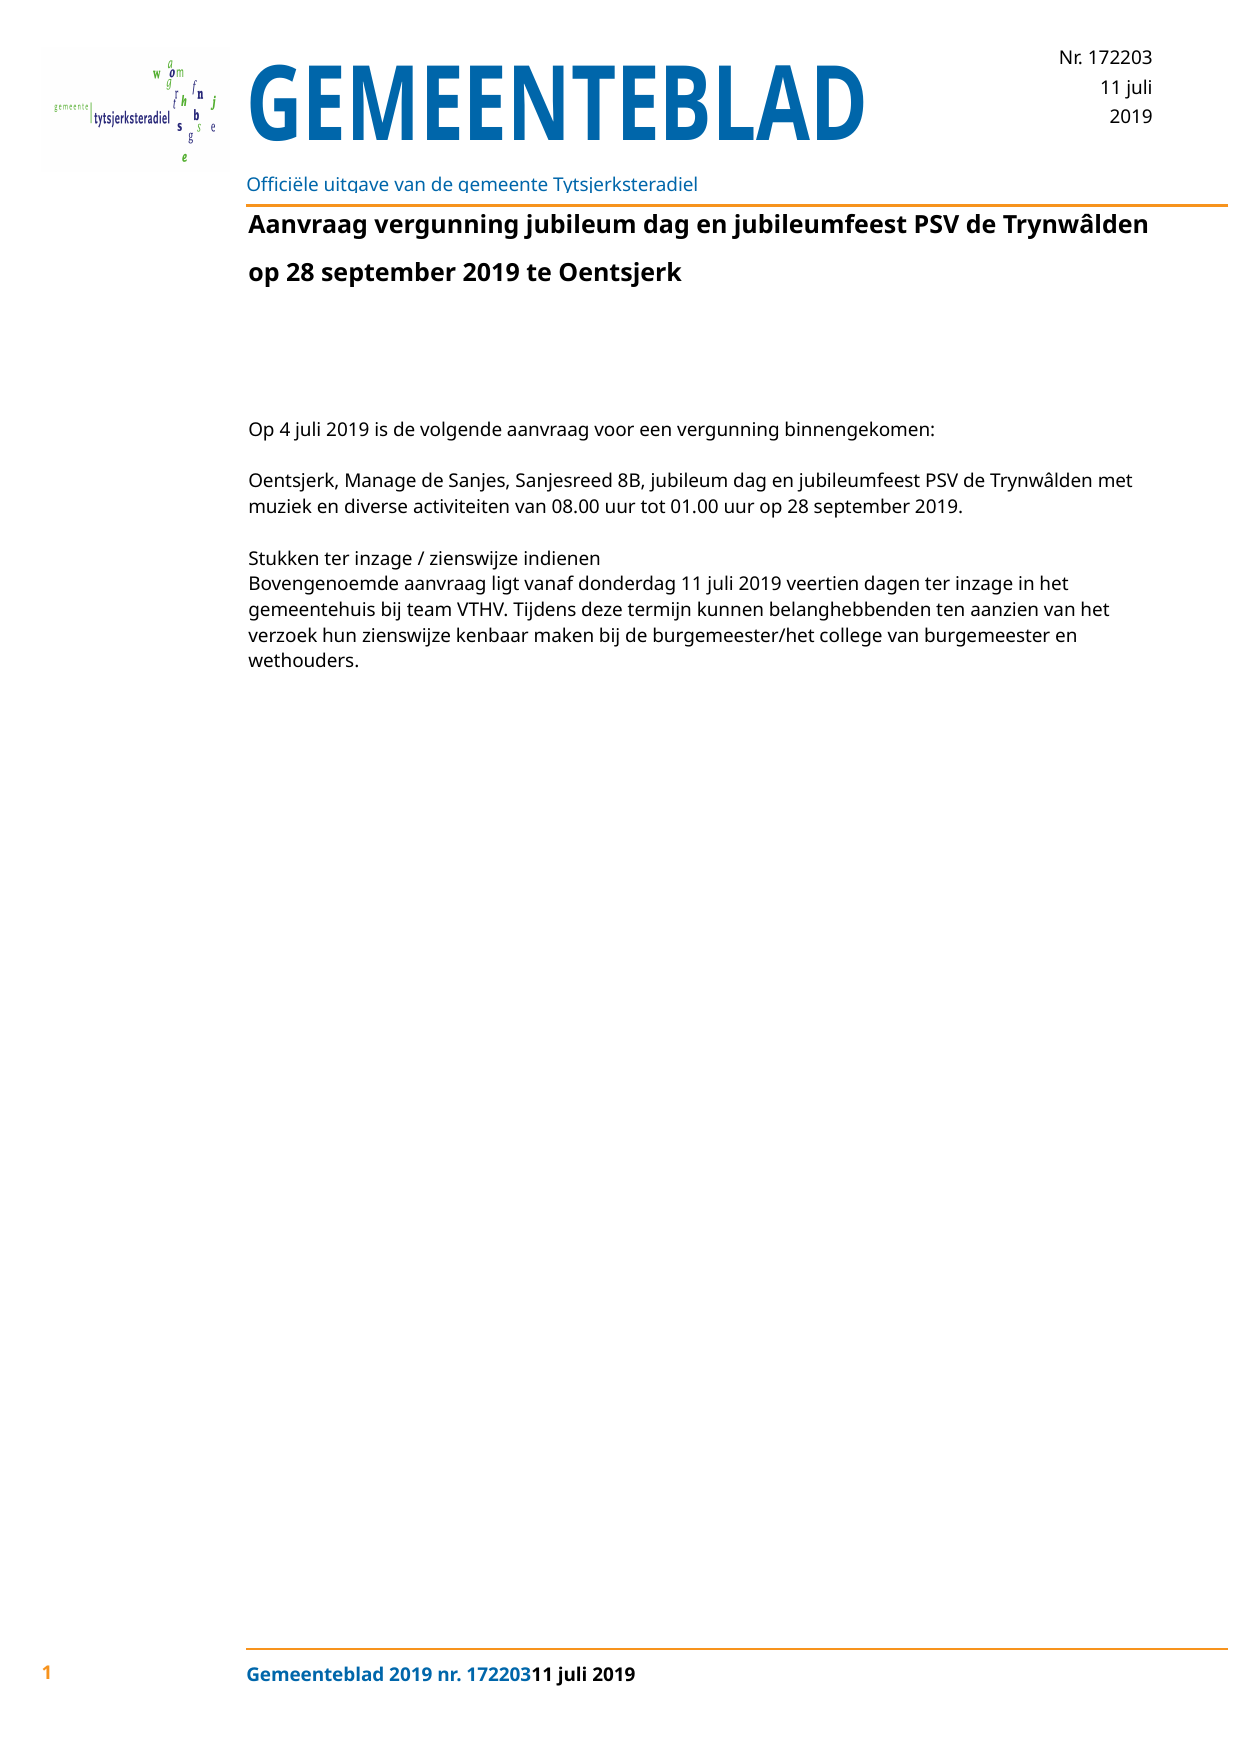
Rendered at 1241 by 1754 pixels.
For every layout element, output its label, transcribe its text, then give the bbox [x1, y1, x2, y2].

text Oentsjerk, Manage de Sanjes, Sanjesreed 8B, jubileum dag en jubileumfeest PSV de Trynwâlden met muziek en diverse activiteiten van 08.00 uur tot 01.00 uur op 28 september 2019. [248, 468, 1152, 519]
text Op 4 juli 2019 is de volgende aanvraag voor een vergunning binnengekomen: [248, 416, 1152, 442]
picture [41, 47, 231, 172]
text Stukken ter inzage / zienswijze indienen [248, 545, 1152, 571]
text Aanvraag vergunning jubileum dag en jubileumfeest PSV de Trynwâlden op 28 september 2019 te Oentsjerk [248, 207, 1152, 288]
text Bovengenoemde aanvraag ligt vanaf donderdag 11 juli 2019 veertien dagen ter inzage in het gemeentehuis bij team VTHV. Tijdens deze termijn kunnen belanghebbenden ten aanzien van het verzoek hun zienswijze kenbaar maken bij de burgemeester/het college van burgemeester en wethouders. [248, 571, 1152, 673]
